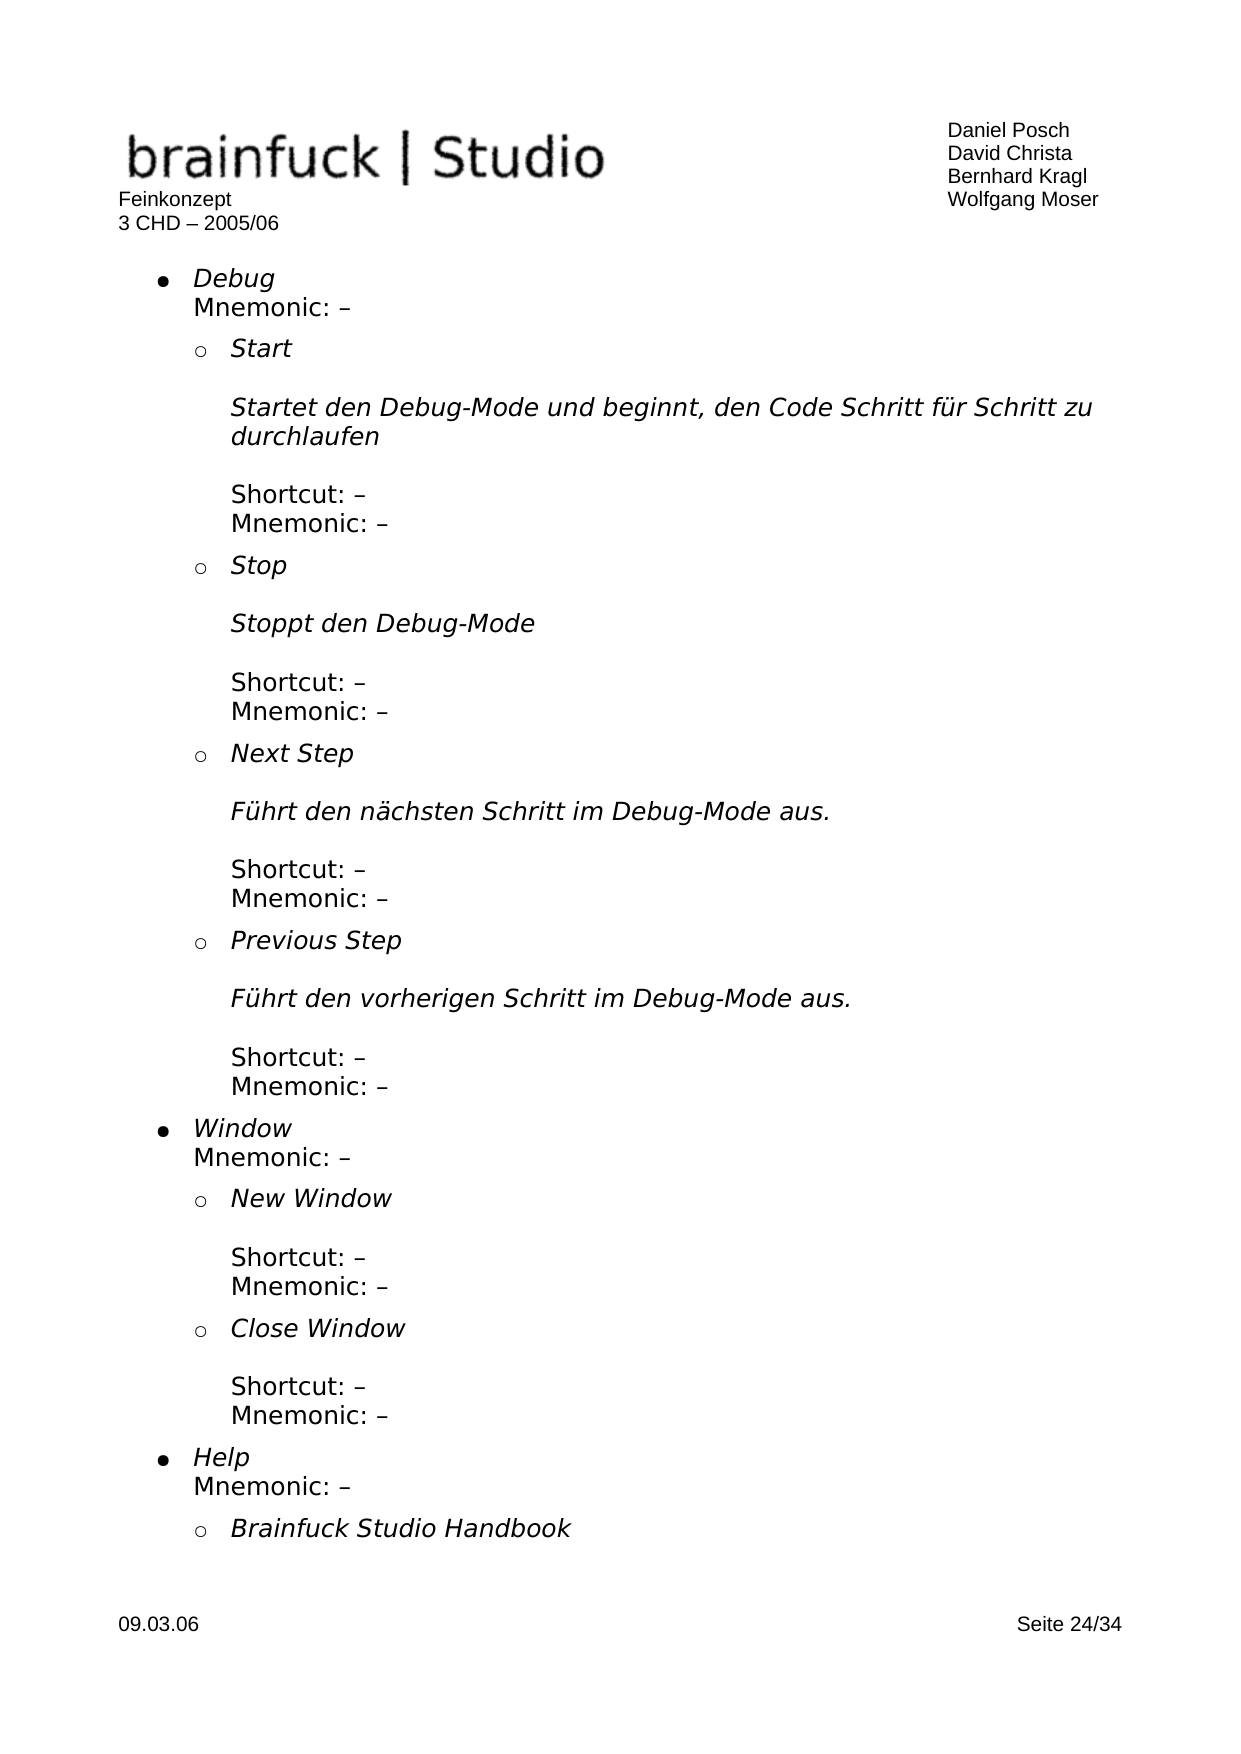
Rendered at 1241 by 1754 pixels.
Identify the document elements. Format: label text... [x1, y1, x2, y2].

list Brainfuck Studio Handbook [193, 1514, 1122, 1572]
list Help Mnemonic: – [156, 1443, 1122, 1501]
list Window Mnemonic: – [156, 1114, 1122, 1172]
list Close Window Shortcut: – Mnemonic: – [193, 1314, 1122, 1430]
list Previous Step Führt den vorherigen Schritt im Debug-Mode aus. Shortcut: – Mnemonic: – [193, 926, 1122, 1101]
list Debug Mnemonic: – [156, 264, 1122, 322]
picture [118, 118, 609, 187]
list Stop Stoppt den Debug-Mode Shortcut: – Mnemonic: – [193, 551, 1122, 726]
list New Window Shortcut: – Mnemonic: – [193, 1184, 1122, 1301]
list Next Step Führt den nächsten Schritt im Debug-Mode aus. Shortcut: – Mnemonic: – [193, 739, 1122, 914]
list Start Startet den Debug-Mode und beginnt, den Code Schritt für Schritt zu durchlaufen Shortcut: – Mnemonic: – [193, 334, 1122, 539]
